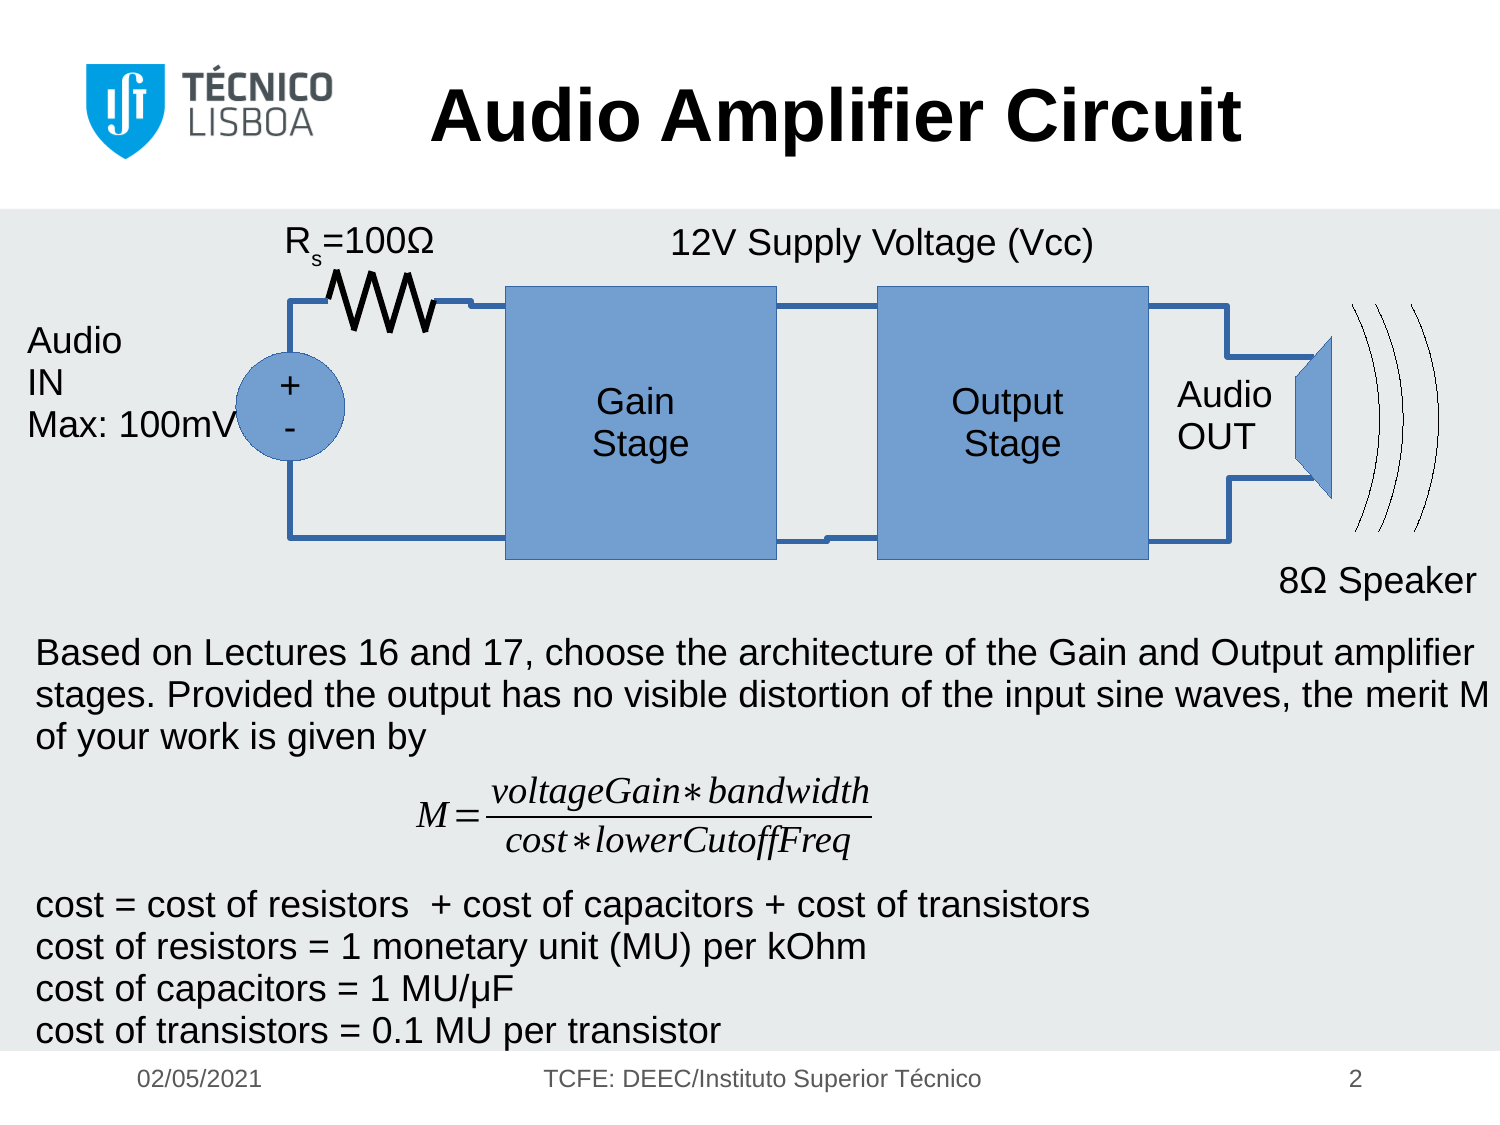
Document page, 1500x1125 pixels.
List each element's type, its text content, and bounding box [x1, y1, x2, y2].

text_box Based on Lectures 16 and 17, choose the architecture of the Gain and Output amplifier stages. Provided the output has no visible distortion of the input sine waves, the merit M of your work is given by cost = cost of resistors + cost of capacitors + cost of transistors cost of resistors = 1 monetary unit (MU) per kOhm cost of capacitors = 1 MU/μF cost of transistors = 0.1 MU per transistor [20, 624, 1500, 1101]
chart [404, 770, 884, 906]
text_box 8Ω Speaker [1263, 552, 1492, 610]
text_box Audio OUT [1162, 365, 1305, 465]
text_box [1295, 336, 1332, 499]
title Audio Amplifier Circuit [414, 40, 1470, 183]
text_box + - [253, 352, 345, 461]
text_box 12V Supply Voltage (Vcc) [655, 214, 1110, 272]
text_box Rs=100Ω [269, 212, 450, 278]
text_box Output Stage [877, 286, 1149, 560]
text_box Gain Stage [505, 286, 777, 560]
picture [0, 0, 1500, 1125]
text_box Audio IN Max: 100mV [12, 312, 253, 454]
